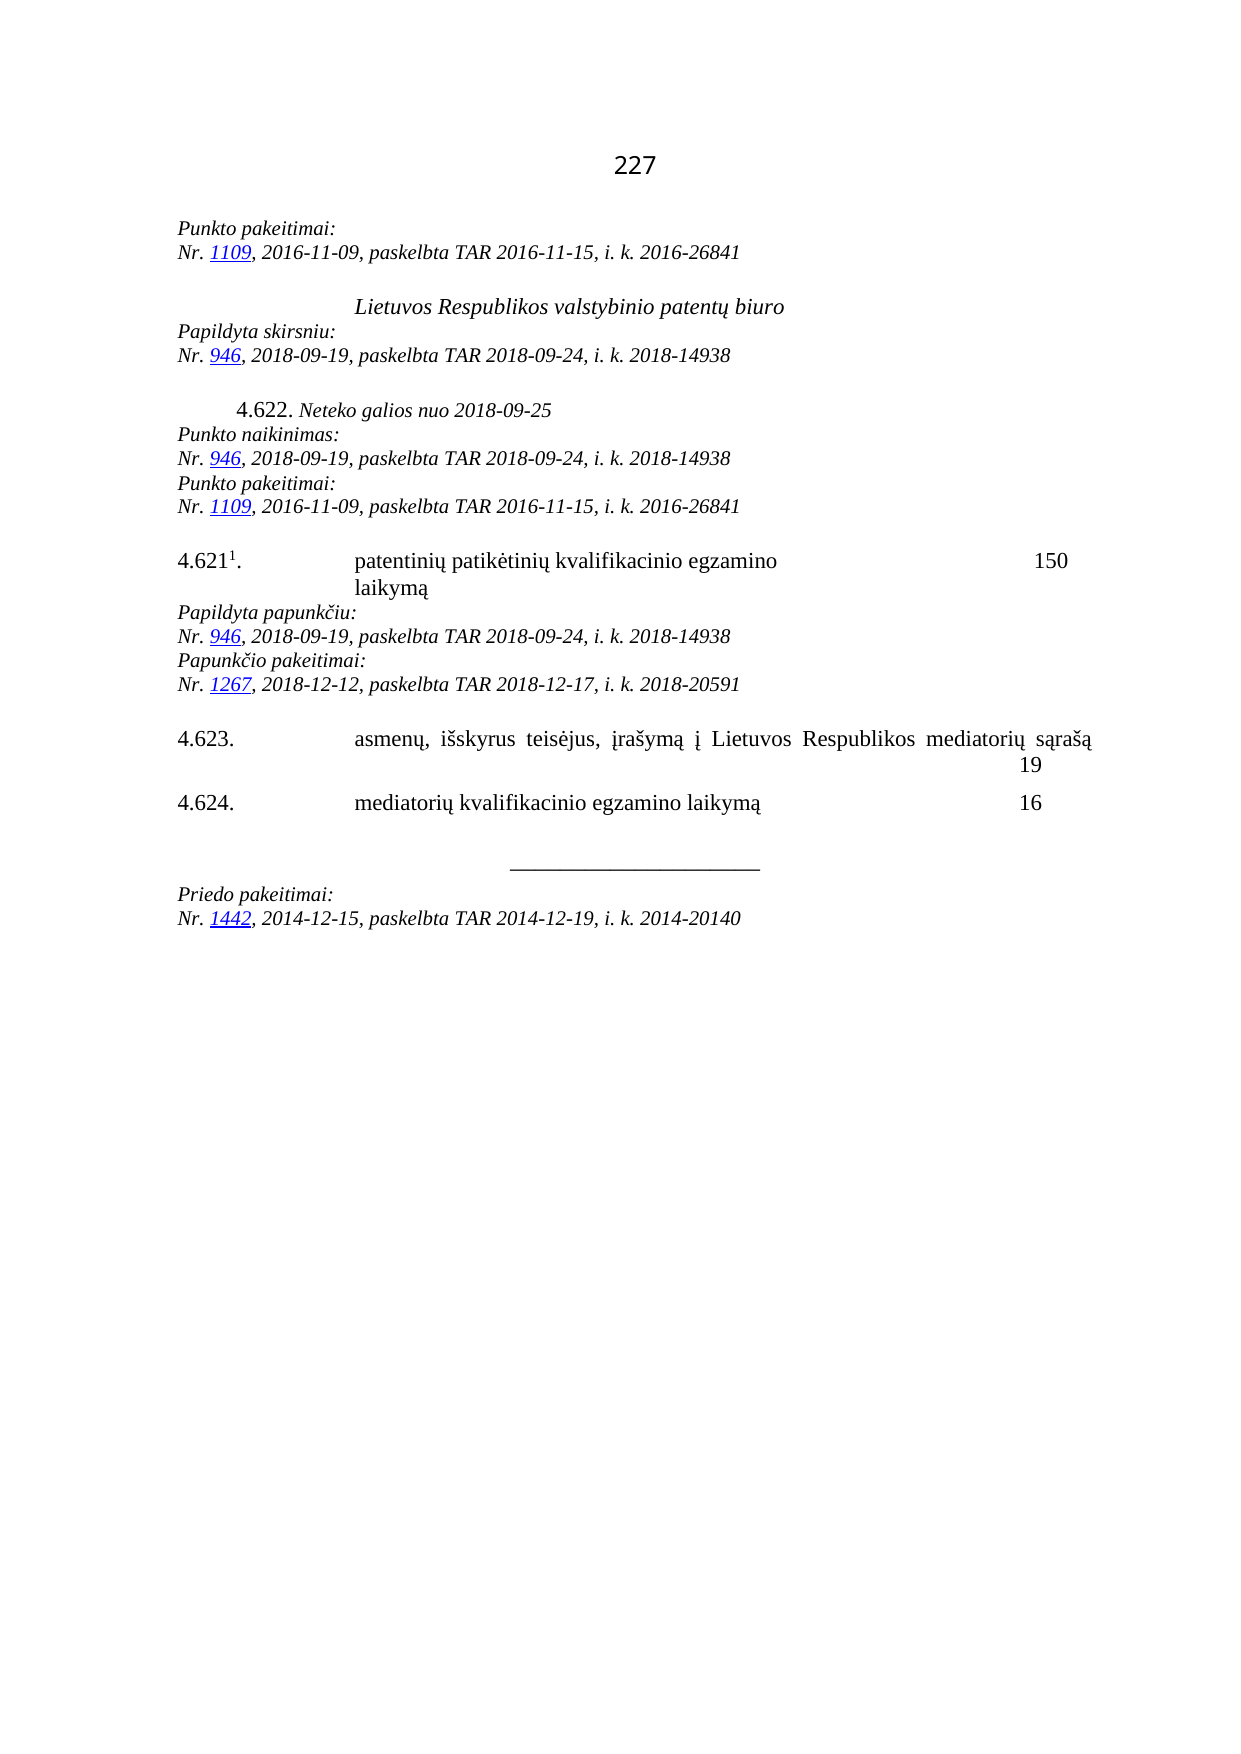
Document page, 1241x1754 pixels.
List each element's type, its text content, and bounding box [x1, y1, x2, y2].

text Nr. 1442, 2014-12-15, paskelbta TAR 2014-12-19, i. k. 2014-20140 [177, 906, 1093, 929]
text Punkto pakeitimai: [177, 216, 1093, 240]
text 4.623. asmenų, išskyrus teisėjus, įrašymą į Lietuvos Respublikos mediatorių sąrašą 19 [177, 725, 1093, 778]
text Priedo pakeitimai: [177, 881, 1093, 906]
text laikymą [177, 574, 857, 600]
text Nr. 946, 2018-09-19, paskelbta TAR 2018-09-24, i. k. 2018-14938 [177, 624, 1093, 648]
text –––––––––––––––––––– [177, 853, 1093, 881]
text 4.622. Neteko galios nuo 2018-09-25 [177, 396, 1093, 422]
text Nr. 1109, 2016-11-09, paskelbta TAR 2016-11-15, i. k. 2016-26841 [177, 494, 1093, 518]
text Papildyta papunkčiu: [177, 600, 1093, 624]
text 4.624. mediatorių kvalifikacinio egzamino laikymą 16 [177, 778, 1181, 815]
text 4.6211. patentinių patikėtinių kvalifikacinio egzamino 150 [177, 547, 1093, 574]
text Punkto naikinimas: [177, 422, 1093, 446]
text Nr. 1109, 2016-11-09, paskelbta TAR 2016-11-15, i. k. 2016-26841 [177, 240, 1093, 264]
text Papunkčio pakeitimai: [177, 648, 1093, 672]
text Nr. 1267, 2018-12-12, paskelbta TAR 2018-12-17, i. k. 2018-20591 [177, 672, 1093, 696]
text Papildyta skirsniu: [177, 319, 1093, 343]
text Nr. 946, 2018-09-19, paskelbta TAR 2018-09-24, i. k. 2018-14938 [177, 343, 1093, 367]
text Punkto pakeitimai: [177, 470, 1093, 494]
text Nr. 946, 2018-09-19, paskelbta TAR 2018-09-24, i. k. 2018-14938 [177, 446, 1093, 470]
text Lietuvos Respublikos valstybinio patentų biuro [354, 293, 1093, 319]
